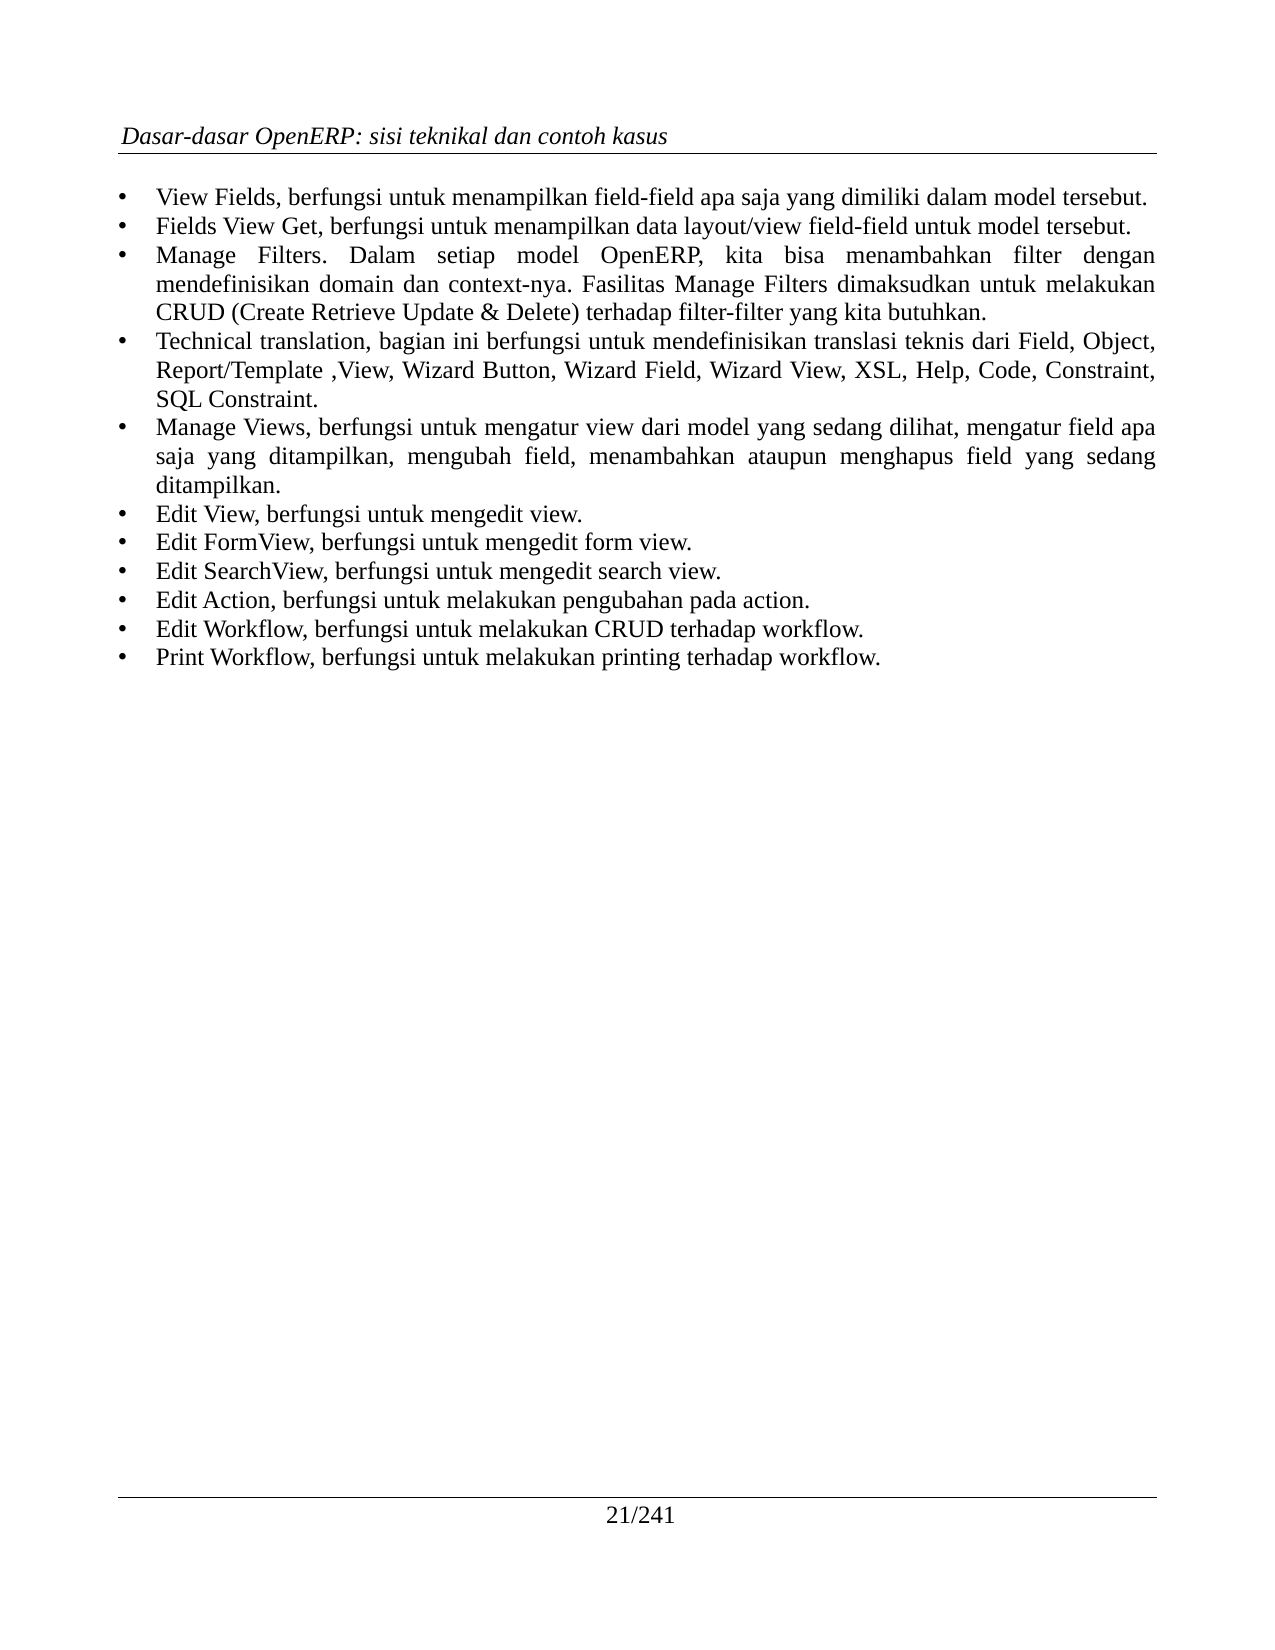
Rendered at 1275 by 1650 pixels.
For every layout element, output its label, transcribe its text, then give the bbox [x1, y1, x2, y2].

list Edit View, berfungsi untuk mengedit view. [118, 499, 1157, 527]
list Fields View Get, berfungsi untuk menampilkan data layout/view field-field untuk model tersebut. [118, 211, 1157, 240]
list Edit SearchView, berfungsi untuk mengedit search view. [118, 556, 1157, 585]
list Manage Filters. Dalam setiap model OpenERP, kita bisa menambahkan filter dengan mendefinisikan domain dan context-nya. Fasilitas Manage Filters dimaksudkan untuk melakukan CRUD (Create Retrieve Update & Delete) terhadap filter-filter yang kita butuhkan. [118, 240, 1157, 326]
list Edit Action, berfungsi untuk melakukan pengubahan pada action. [118, 585, 1157, 614]
list Edit FormView, berfungsi untuk mengedit form view. [118, 527, 1157, 556]
list Print Workflow, berfungsi untuk melakukan printing terhadap workflow. [118, 642, 1157, 671]
list View Fields, berfungsi untuk menampilkan field-field apa saja yang dimiliki dalam model tersebut. [118, 182, 1157, 211]
list Technical translation, bagian ini berfungsi untuk mendefinisikan translasi teknis dari Field, Object, Report/Template ,View, Wizard Button, Wizard Field, Wizard View, XSL, Help, Code, Constraint, SQL Constraint. [118, 326, 1157, 412]
list Manage Views, berfungsi untuk mengatur view dari model yang sedang dilihat, mengatur field apa saja yang ditampilkan, mengubah field, menambahkan ataupun menghapus field yang sedang ditampilkan. [118, 412, 1157, 499]
list Edit Workflow, berfungsi untuk melakukan CRUD terhadap workflow. [118, 614, 1157, 642]
